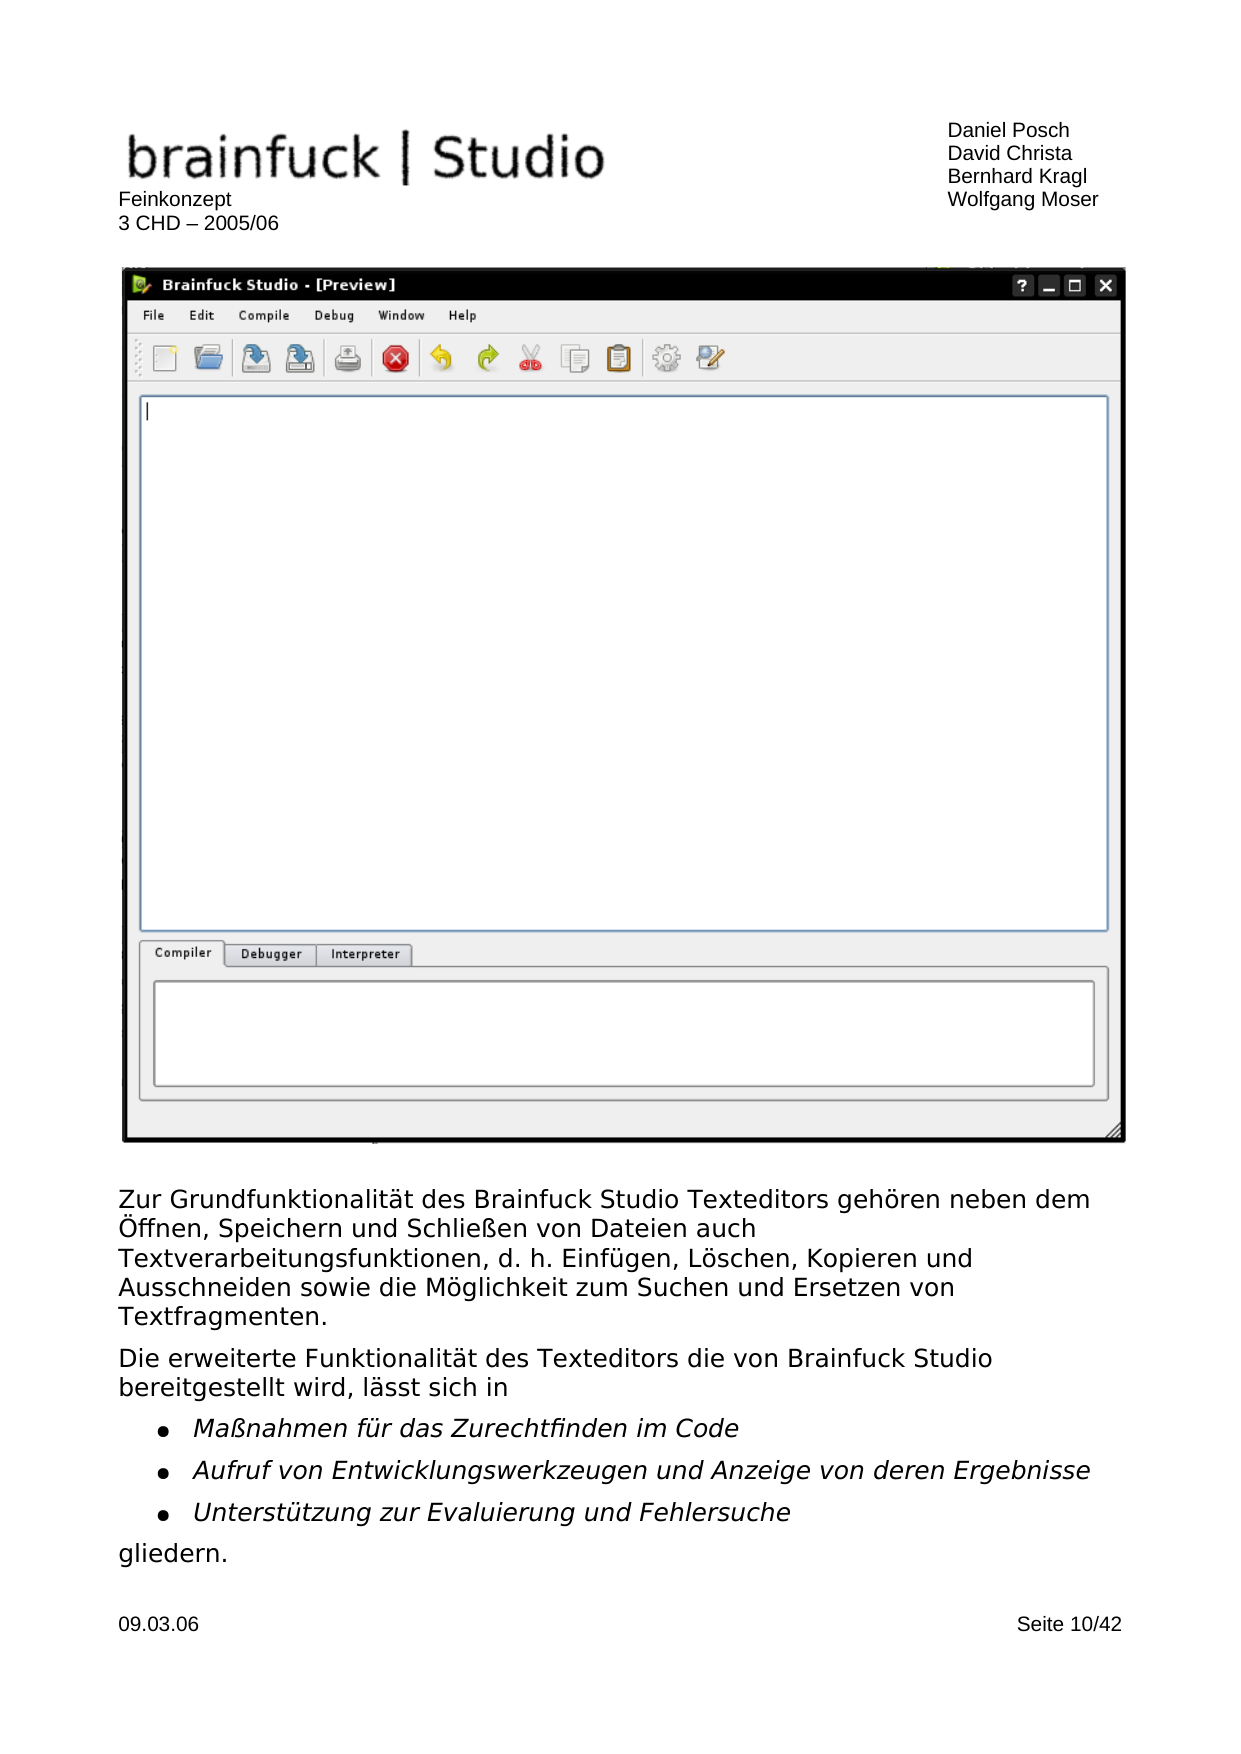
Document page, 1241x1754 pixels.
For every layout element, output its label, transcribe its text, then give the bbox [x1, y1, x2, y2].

list Aufruf von Entwicklungswerkzeugen und Anzeige von deren Ergebnisse [156, 1456, 1122, 1486]
text Die erweiterte Funktionalität des Texteditors die von Brainfuck Studio bereitgestellt wird, lässt sich in [118, 1344, 1122, 1402]
picture [118, 118, 609, 187]
list Maßnahmen für das Zurechtfinden im Code [156, 1415, 1122, 1444]
picture [121, 267, 1126, 1144]
text gliedern. [118, 1540, 1122, 1569]
text Zur Grundfunktionalität des Brainfuck Studio Texteditors gehören neben dem Öffnen, Speichern und Schließen von Dateien auch Textverarbeitungsfunktionen, d. h. Einfügen, Löschen, Kopieren und Ausschneiden sowie die Möglichkeit zum Suchen und Ersetzen von Textfragmenten. [118, 1186, 1122, 1331]
list Unterstützung zur Evaluierung und Fehlersuche [156, 1498, 1122, 1527]
